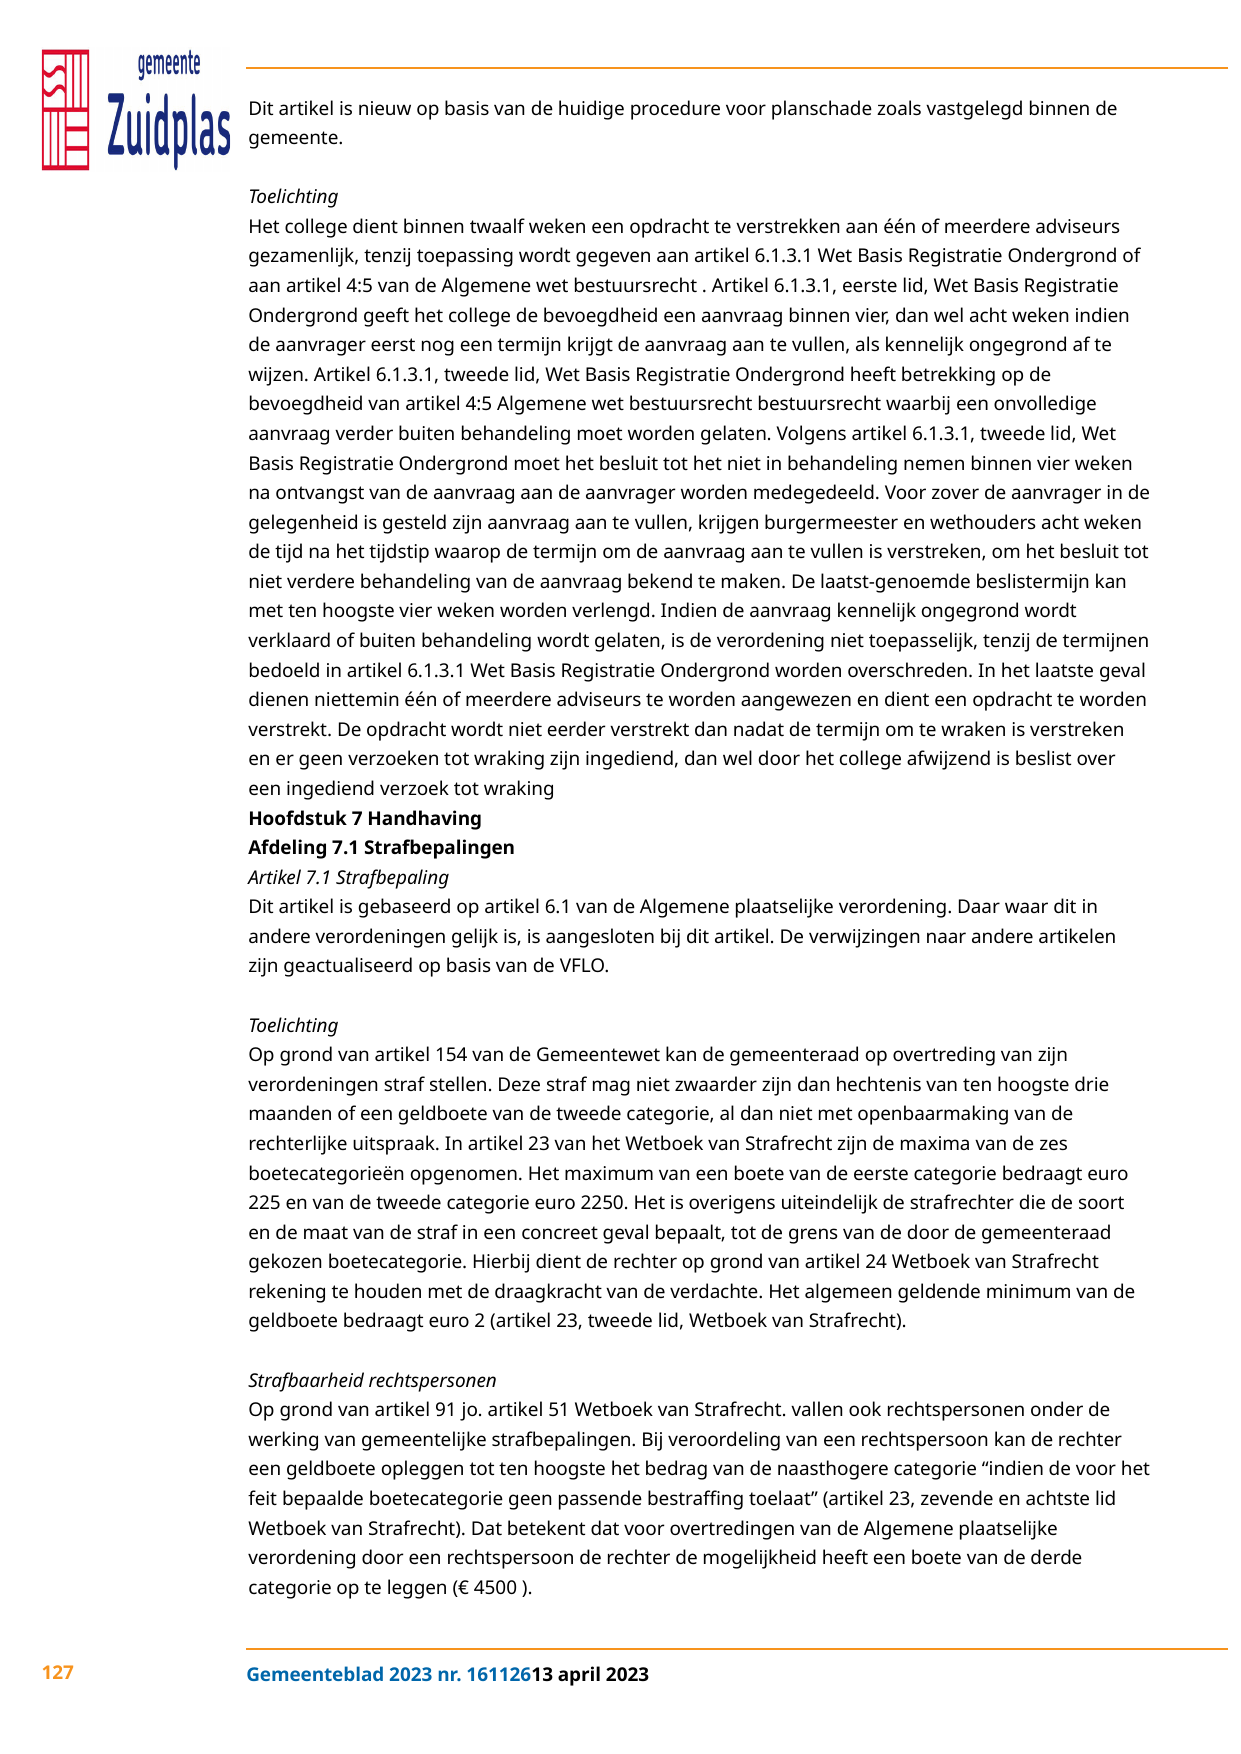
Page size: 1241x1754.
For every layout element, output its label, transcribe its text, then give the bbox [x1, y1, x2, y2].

text Op grond van artikel 154 van de Gemeentewet kan de gemeenteraad op overtreding van zijn verordeningen straf stellen. Deze straf mag niet zwaarder zijn dan hechtenis van ten hoogste drie maanden of een geldboete van de tweede categorie, al dan niet met openbaarmaking van de rechterlijke uitspraak. In artikel 23 van het Wetboek van Strafrecht zijn de maxima van de zes boetecategorieën opgenomen. Het maximum van een boete van de eerste categorie bedraagt euro 225 en van de tweede categorie euro 2250. Het is overigens uiteindelijk de strafrechter die de soort en de maat van de straf in een concreet geval bepaalt, tot de grens van de door de gemeenteraad gekozen boetecategorie. Hierbij dient de rechter op grond van artikel 24 Wetboek van Strafrecht rekening te houden met de draagkracht van de verdachte. Het algemeen geldende minimum van de geldboete bedraagt euro 2 (artikel 23, tweede lid, Wetboek van Strafrecht). [248, 1041, 1152, 1333]
text Dit artikel is nieuw op basis van de huidige procedure voor planschade zoals vastgelegd binnen de gemeente. [248, 95, 1152, 150]
text Strafbaarheid rechtspersonen [248, 1367, 1152, 1393]
text Toelichting [248, 183, 1152, 209]
text Toelichting [248, 1012, 1152, 1038]
text Artikel 7.1 Strafbepaling [248, 864, 1152, 890]
text Op grond van artikel 91 jo. artikel 51 Wetboek van Strafrecht. vallen ook rechtspersonen onder de werking van gemeentelijke strafbepalingen. Bij veroordeling van een rechtspersoon kan de rechter een geldboete opleggen tot ten hoogste het bedrag van de naasthogere categorie “indien de voor het feit bepaalde boetecategorie geen passende bestraffing toelaat” (artikel 23, zevende en achtste lid Wetboek van Strafrecht). Dat betekent dat voor overtredingen van de Algemene plaatselijke verordening door een rechtspersoon de rechter de mogelijkheid heeft een boete van de derde categorie op te leggen (€ 4500 ). [248, 1396, 1152, 1600]
picture [41, 47, 231, 172]
text Het college dient binnen twaalf weken een opdracht te verstrekken aan één of meerdere adviseurs gezamenlijk, tenzij toepassing wordt gegeven aan artikel 6.1.3.1 Wet Basis Registratie Ondergrond of aan artikel 4:5 van de Algemene wet bestuursrecht . Artikel 6.1.3.1, eerste lid, Wet Basis Registratie Ondergrond geeft het college de bevoegdheid een aanvraag binnen vier, dan wel acht weken indien de aanvrager eerst nog een termijn krijgt de aanvraag aan te vullen, als kennelijk ongegrond af te wijzen. Artikel 6.1.3.1, tweede lid, Wet Basis Registratie Ondergrond heeft betrekking op de bevoegdheid van artikel 4:5 Algemene wet bestuursrecht bestuursrecht waarbij een onvolledige aanvraag verder buiten behandeling moet worden gelaten. Volgens artikel 6.1.3.1, tweede lid, Wet Basis Registratie Ondergrond moet het besluit tot het niet in behandeling nemen binnen vier weken na ontvangst van de aanvraag aan de aanvrager worden medegedeeld. Voor zover de aanvrager in de gelegenheid is gesteld zijn aanvraag aan te vullen, krijgen burgermeester en wethouders acht weken de tijd na het tijdstip waarop de termijn om de aanvraag aan te vullen is verstreken, om het besluit tot niet verdere behandeling van de aanvraag bekend te maken. De laatst-genoemde beslistermijn kan met ten hoogste vier weken worden verlengd. Indien de aanvraag kennelijk ongegrond wordt verklaard of buiten behandeling wordt gelaten, is de verordening niet toepasselijk, tenzij de termijnen bedoeld in artikel 6.1.3.1 Wet Basis Registratie Ondergrond worden overschreden. In het laatste geval dienen niettemin één of meerdere adviseurs te worden aangewezen en dient een opdracht te worden verstrekt. De opdracht wordt niet eerder verstrekt dan nadat de termijn om te wraken is verstreken en er geen verzoeken tot wraking zijn ingediend, dan wel door het college afwijzend is beslist over een ingediend verzoek tot wraking [248, 213, 1152, 801]
text Hoofdstuk 7 Handhaving [248, 805, 1152, 831]
text Afdeling 7.1 Strafbepalingen [248, 834, 1152, 860]
text Dit artikel is gebaseerd op artikel 6.1 van de Algemene plaatselijke verordening. Daar waar dit in andere verordeningen gelijk is, is aangesloten bij dit artikel. De verwijzingen naar andere artikelen zijn geactualiseerd op basis van de VFLO. [248, 893, 1152, 978]
